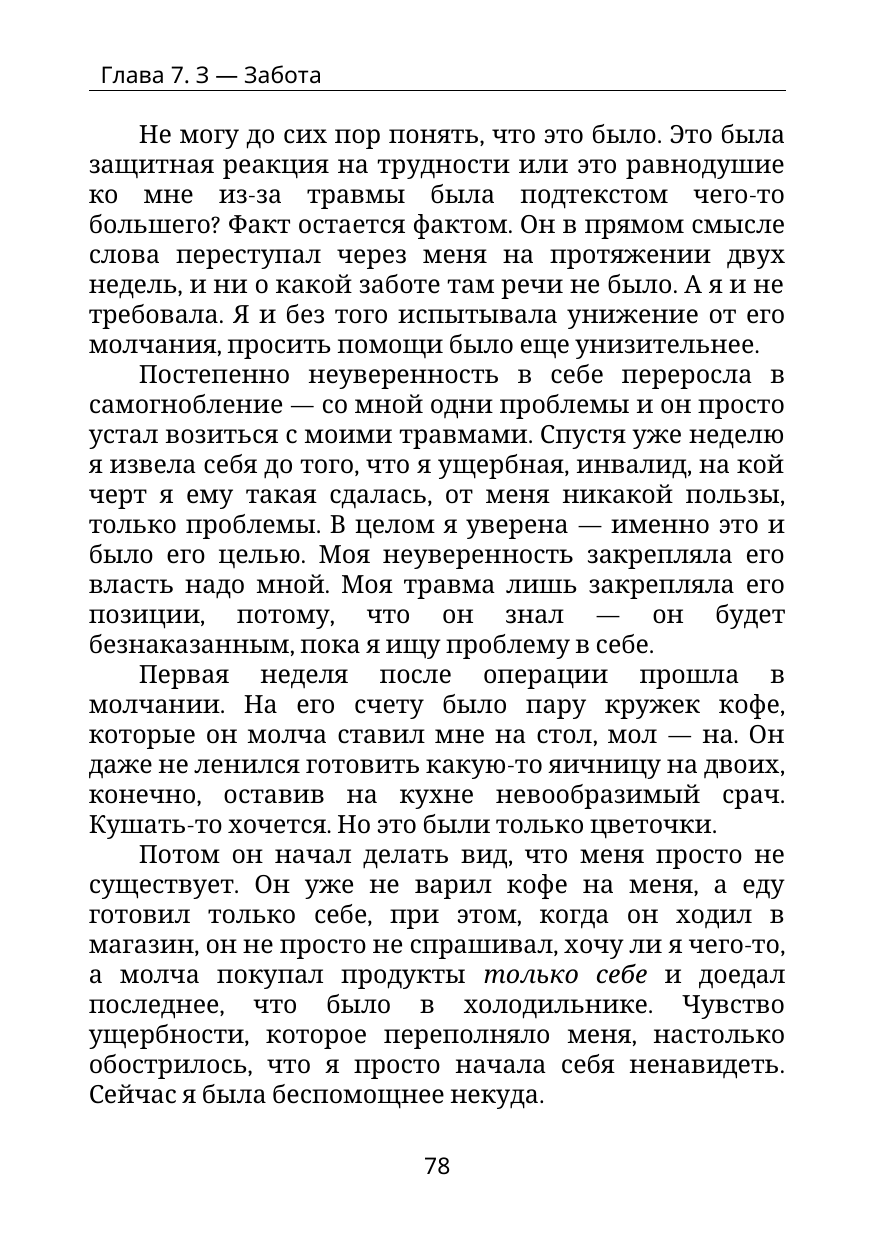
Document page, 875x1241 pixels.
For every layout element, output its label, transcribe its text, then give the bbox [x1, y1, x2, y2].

text Постепенно неуверенность в себе переросла в самогнобление — со мной одни проблемы и он просто устал возиться с моими травмами. Спустя уже неделю я извела себя до того, что я ущербная, инвалид, на кой черт я ему такая сдалась, от меня никакой пользы, только проблемы. В целом я уверена — именно это и было его целью. Моя неуверенность закрепляла его власть надо мной. Моя травма лишь закрепляла его позиции, потому, что он знал — он будет безнаказанным, пока я ищу проблему в себе. [88, 360, 786, 660]
text Первая неделя после операции прошла в молчании. На его счету было пару кружек кофе, которые он молча ставил мне на стол, мол — на. Он даже не ленился готовить какую-то яичницу на двоих, конечно, оставив на кухне невообразимый срач. Кушать-то хочется. Но это были только цветочки. [88, 660, 786, 840]
text Не могу до сих пор понять, что это было. Это была защитная реакция на трудности или это равнодушие ко мне из-за травмы была подтекстом чего-то большего? Факт остается фактом. Он в прямом смысле слова переступал через меня на протяжении двух недель, и ни о какой заботе там речи не было. А я и не требовала. Я и без того испытывала унижение от его молчания, просить помощи было еще унизительнее. [88, 120, 786, 360]
text Потом он начал делать вид, что меня просто не существует. Он уже не варил кофе на меня, а еду готовил только себе, при этом, когда он ходил в магазин, он не просто не спрашивал, хочу ли я чего-то, а молча покупал продукты только себе и доедал последнее, что было в холодильнике. Чувство ущербности, которое переполняло меня, настолько обострилось, что я просто начала себя ненавидеть. Сейчас я была беспомощнее некуда. [88, 840, 786, 1110]
